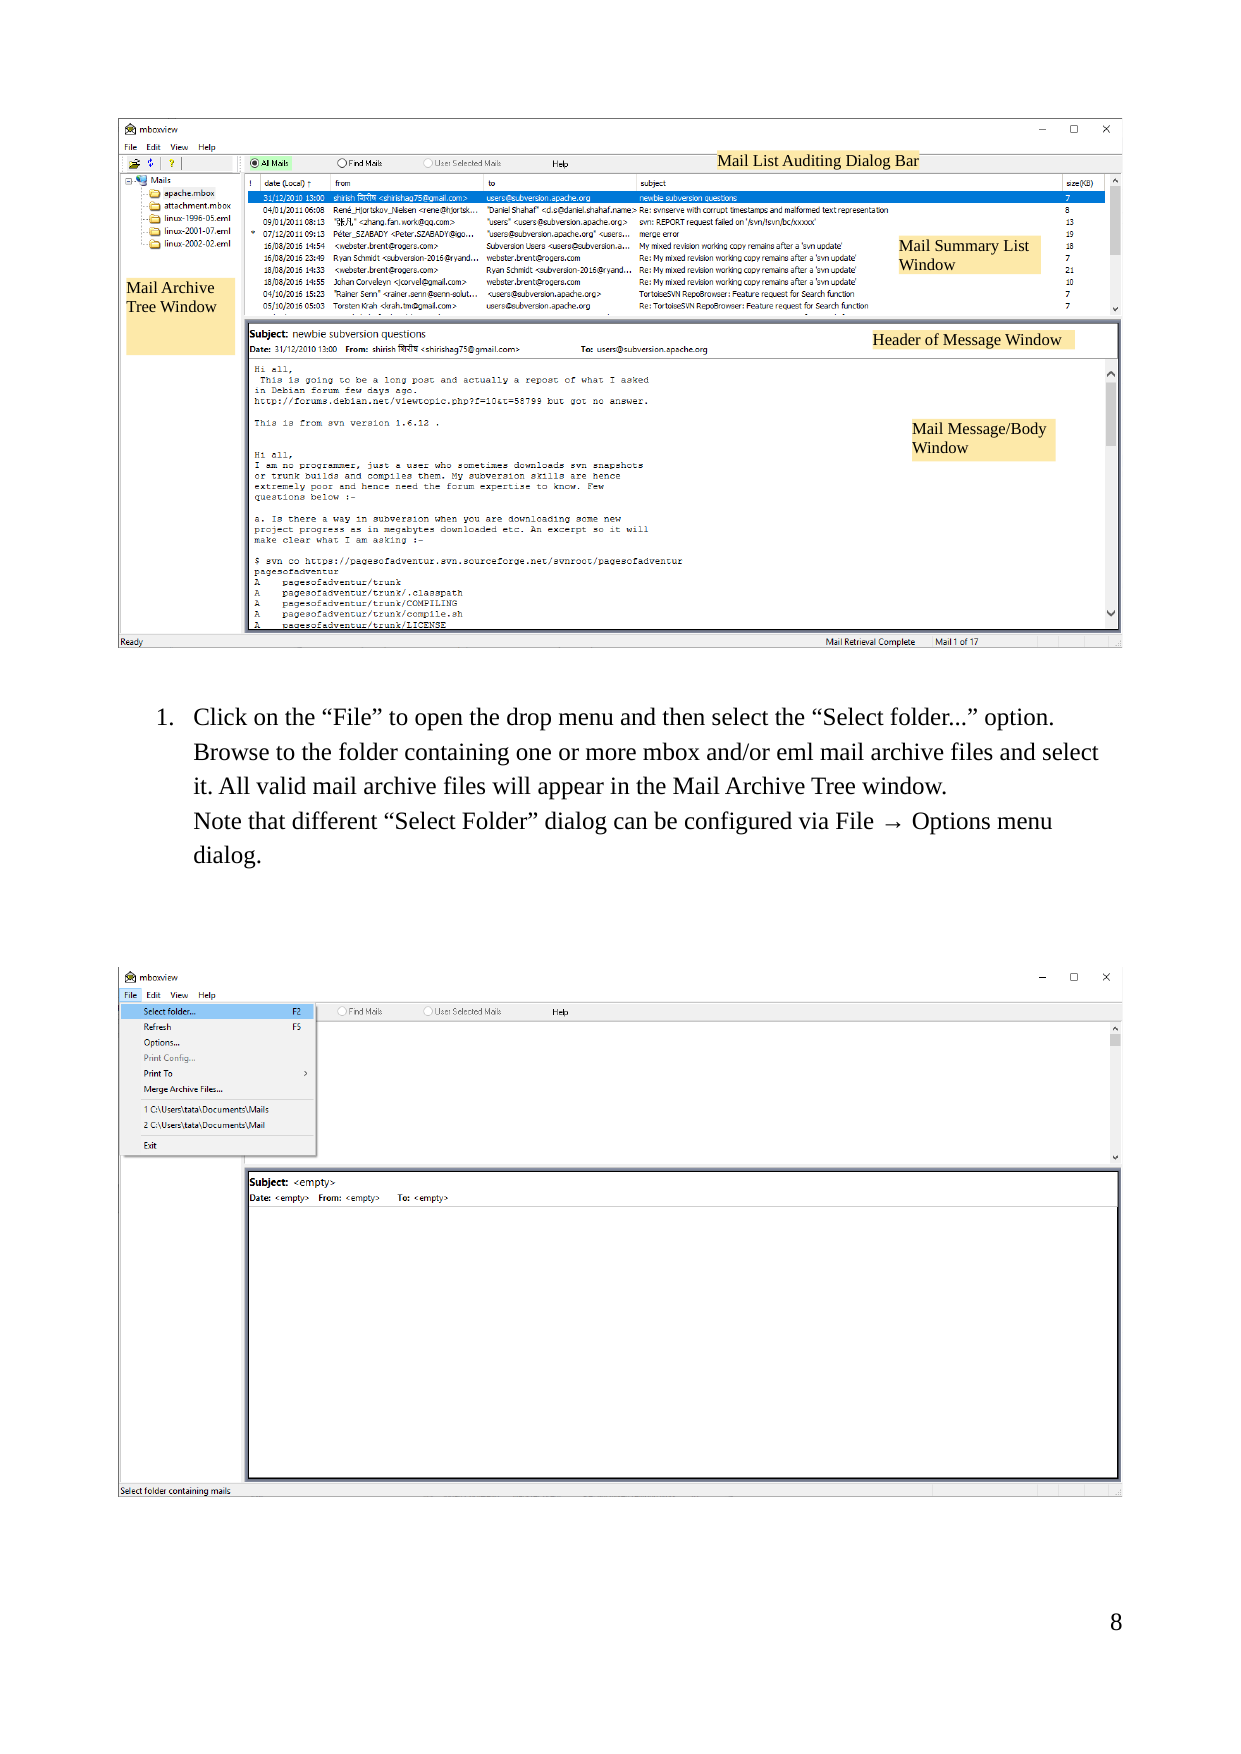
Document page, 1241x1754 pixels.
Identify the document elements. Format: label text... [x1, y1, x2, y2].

picture [118, 967, 1123, 1497]
list Click on the “File” to open the drop menu and then select the “Select folder...” option. Browse to the folder containing one or more mbox and/or eml mail archive files and select it. All valid mail archive files will appear in the Mail Archive Tree window. Note that different “Select Folder” dialog can be configured via File → Options menu dialog. [156, 702, 1122, 869]
picture [118, 118, 1123, 648]
